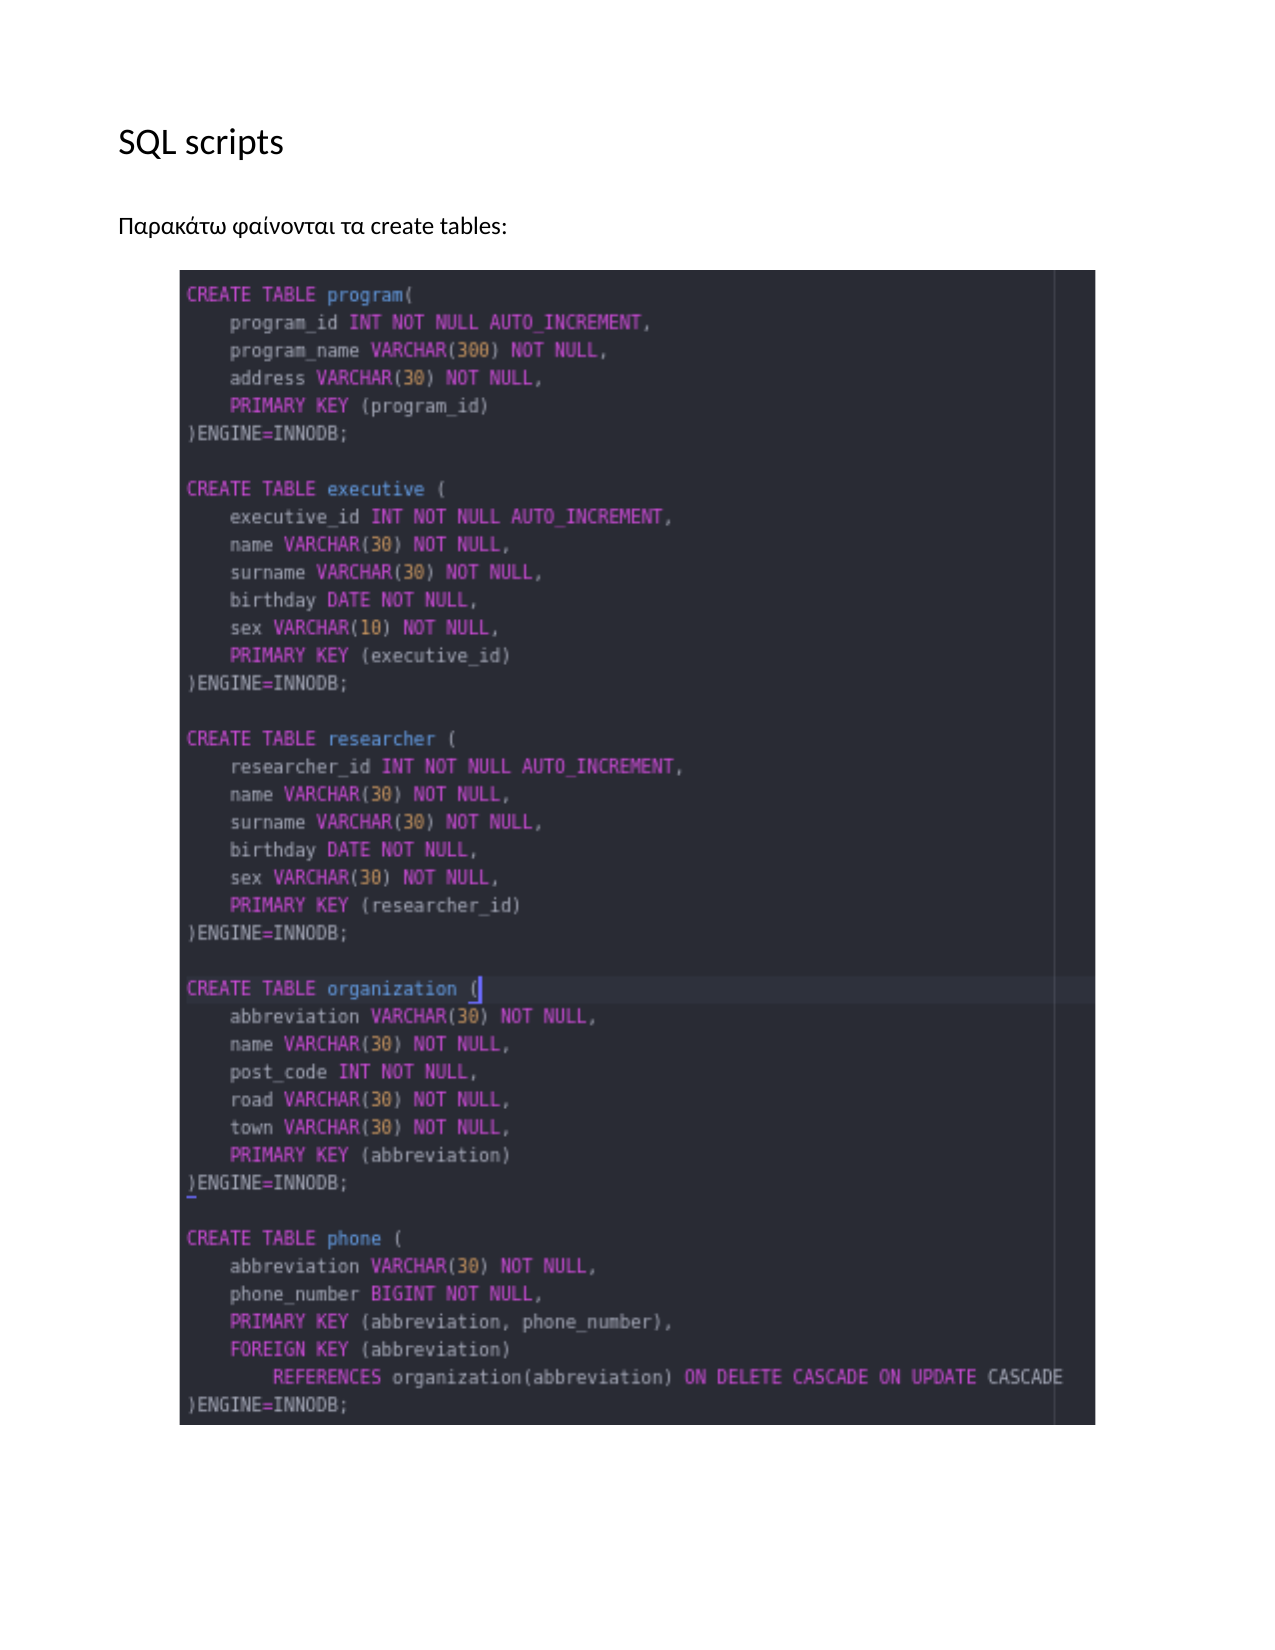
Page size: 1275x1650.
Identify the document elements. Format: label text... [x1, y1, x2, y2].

text SQL scripts [118, 118, 1157, 164]
text Παρακάτω φαίνονται τα create tables: [118, 210, 1157, 240]
picture [179, 270, 1096, 1425]
